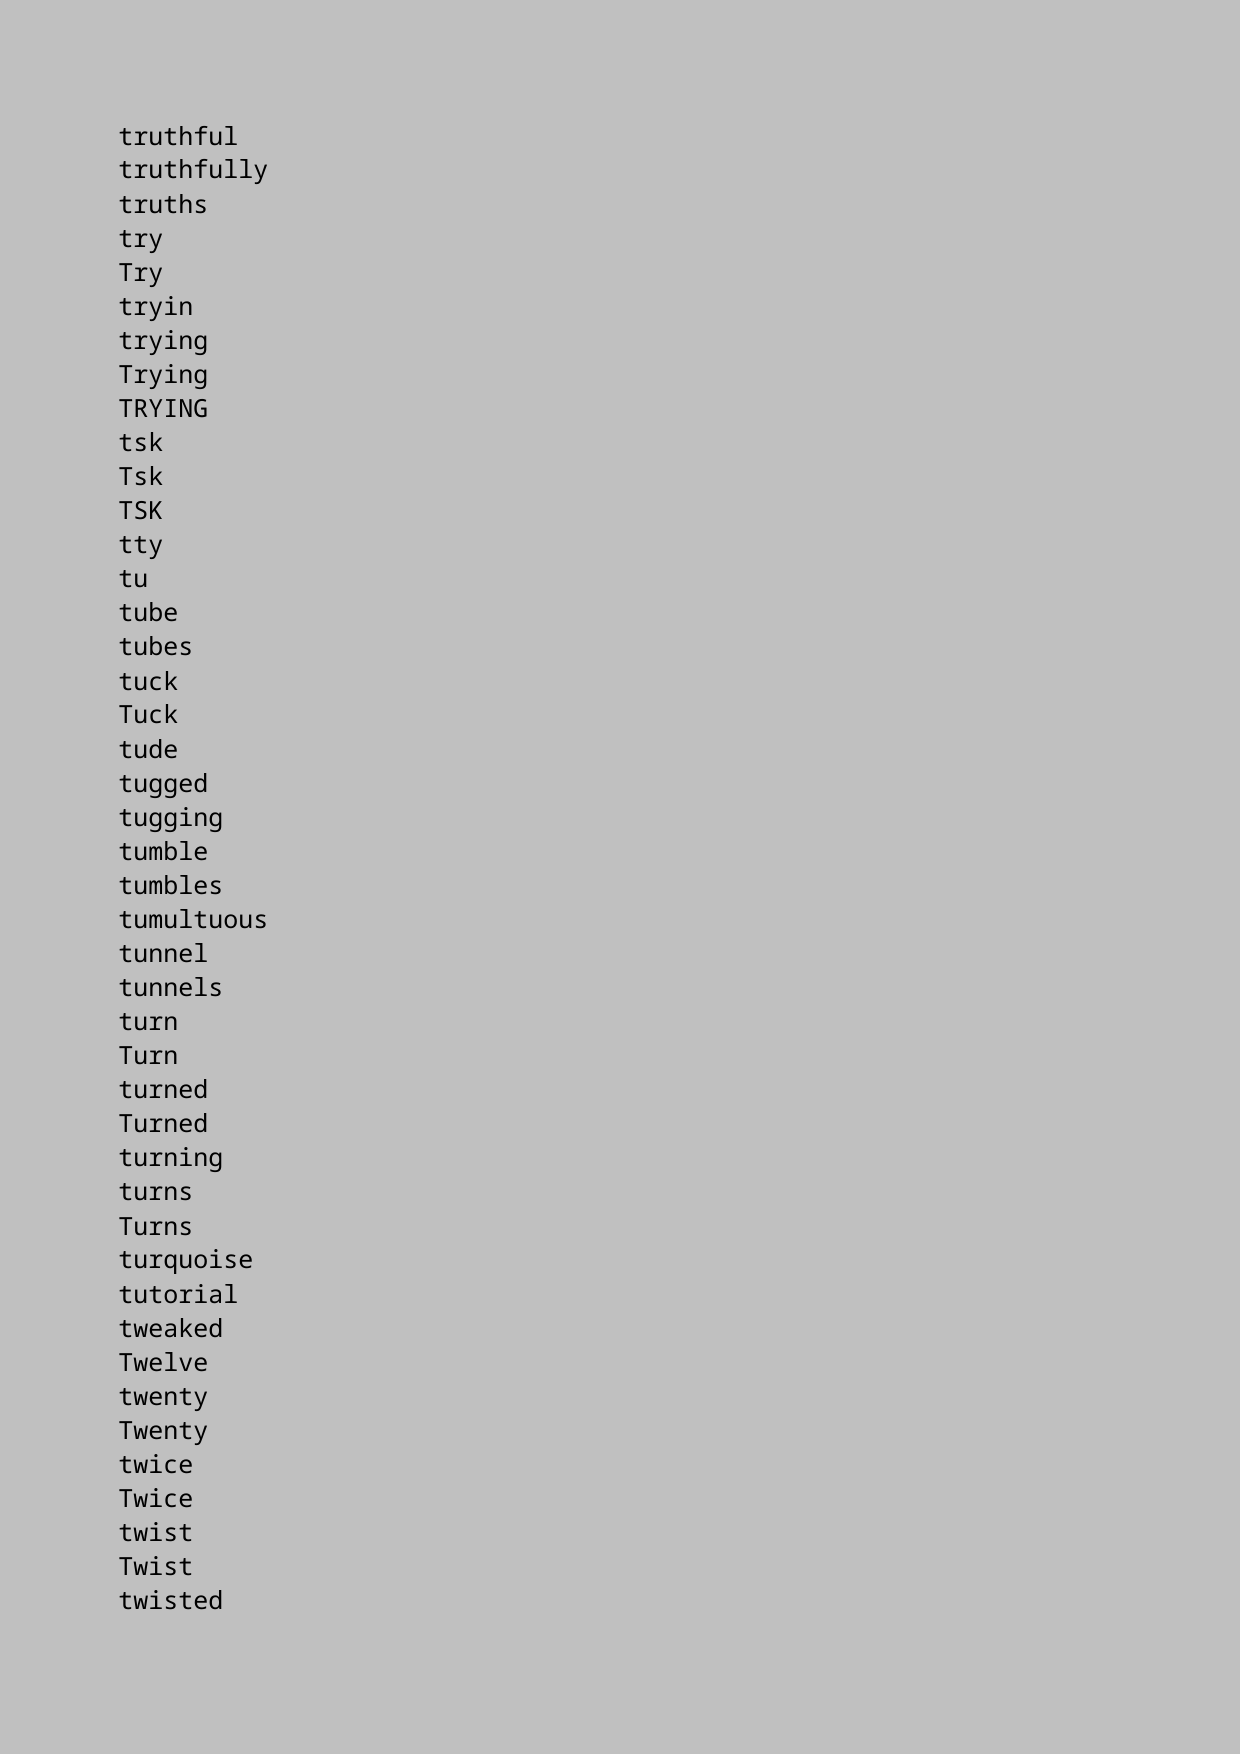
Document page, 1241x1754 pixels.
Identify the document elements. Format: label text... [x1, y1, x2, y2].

text tubes [118, 629, 1122, 663]
text TRYING [118, 391, 1122, 425]
text Tuck [118, 697, 1122, 731]
text twice [118, 1447, 1122, 1481]
text tumble [118, 833, 1122, 867]
text tugged [118, 765, 1122, 799]
text Twist [118, 1549, 1122, 1583]
text tty [118, 527, 1122, 561]
text Turn [118, 1038, 1122, 1072]
text tunnel [118, 936, 1122, 970]
text tuck [118, 663, 1122, 697]
text tumbles [118, 867, 1122, 902]
text truthful [118, 118, 1122, 152]
text turned [118, 1072, 1122, 1106]
text turns [118, 1174, 1122, 1208]
text tugging [118, 799, 1122, 833]
text turquoise [118, 1242, 1122, 1276]
text tumultuous [118, 902, 1122, 936]
text tryin [118, 288, 1122, 322]
text twist [118, 1515, 1122, 1549]
text truths [118, 186, 1122, 220]
text trying [118, 322, 1122, 357]
text tu [118, 561, 1122, 595]
text tunnels [118, 970, 1122, 1004]
text tube [118, 595, 1122, 629]
text Twenty [118, 1412, 1122, 1447]
text tutorial [118, 1276, 1122, 1310]
text tude [118, 731, 1122, 765]
text Trying [118, 357, 1122, 391]
text Turns [118, 1208, 1122, 1242]
text tsk [118, 425, 1122, 459]
text twisted [118, 1583, 1122, 1617]
text turn [118, 1004, 1122, 1038]
text Try [118, 254, 1122, 288]
text Tsk [118, 459, 1122, 493]
text twenty [118, 1378, 1122, 1412]
text try [118, 220, 1122, 254]
text tweaked [118, 1310, 1122, 1344]
text Twelve [118, 1344, 1122, 1378]
text Twice [118, 1481, 1122, 1515]
text turning [118, 1140, 1122, 1174]
text Turned [118, 1106, 1122, 1140]
text TSK [118, 493, 1122, 527]
text truthfully [118, 152, 1122, 186]
